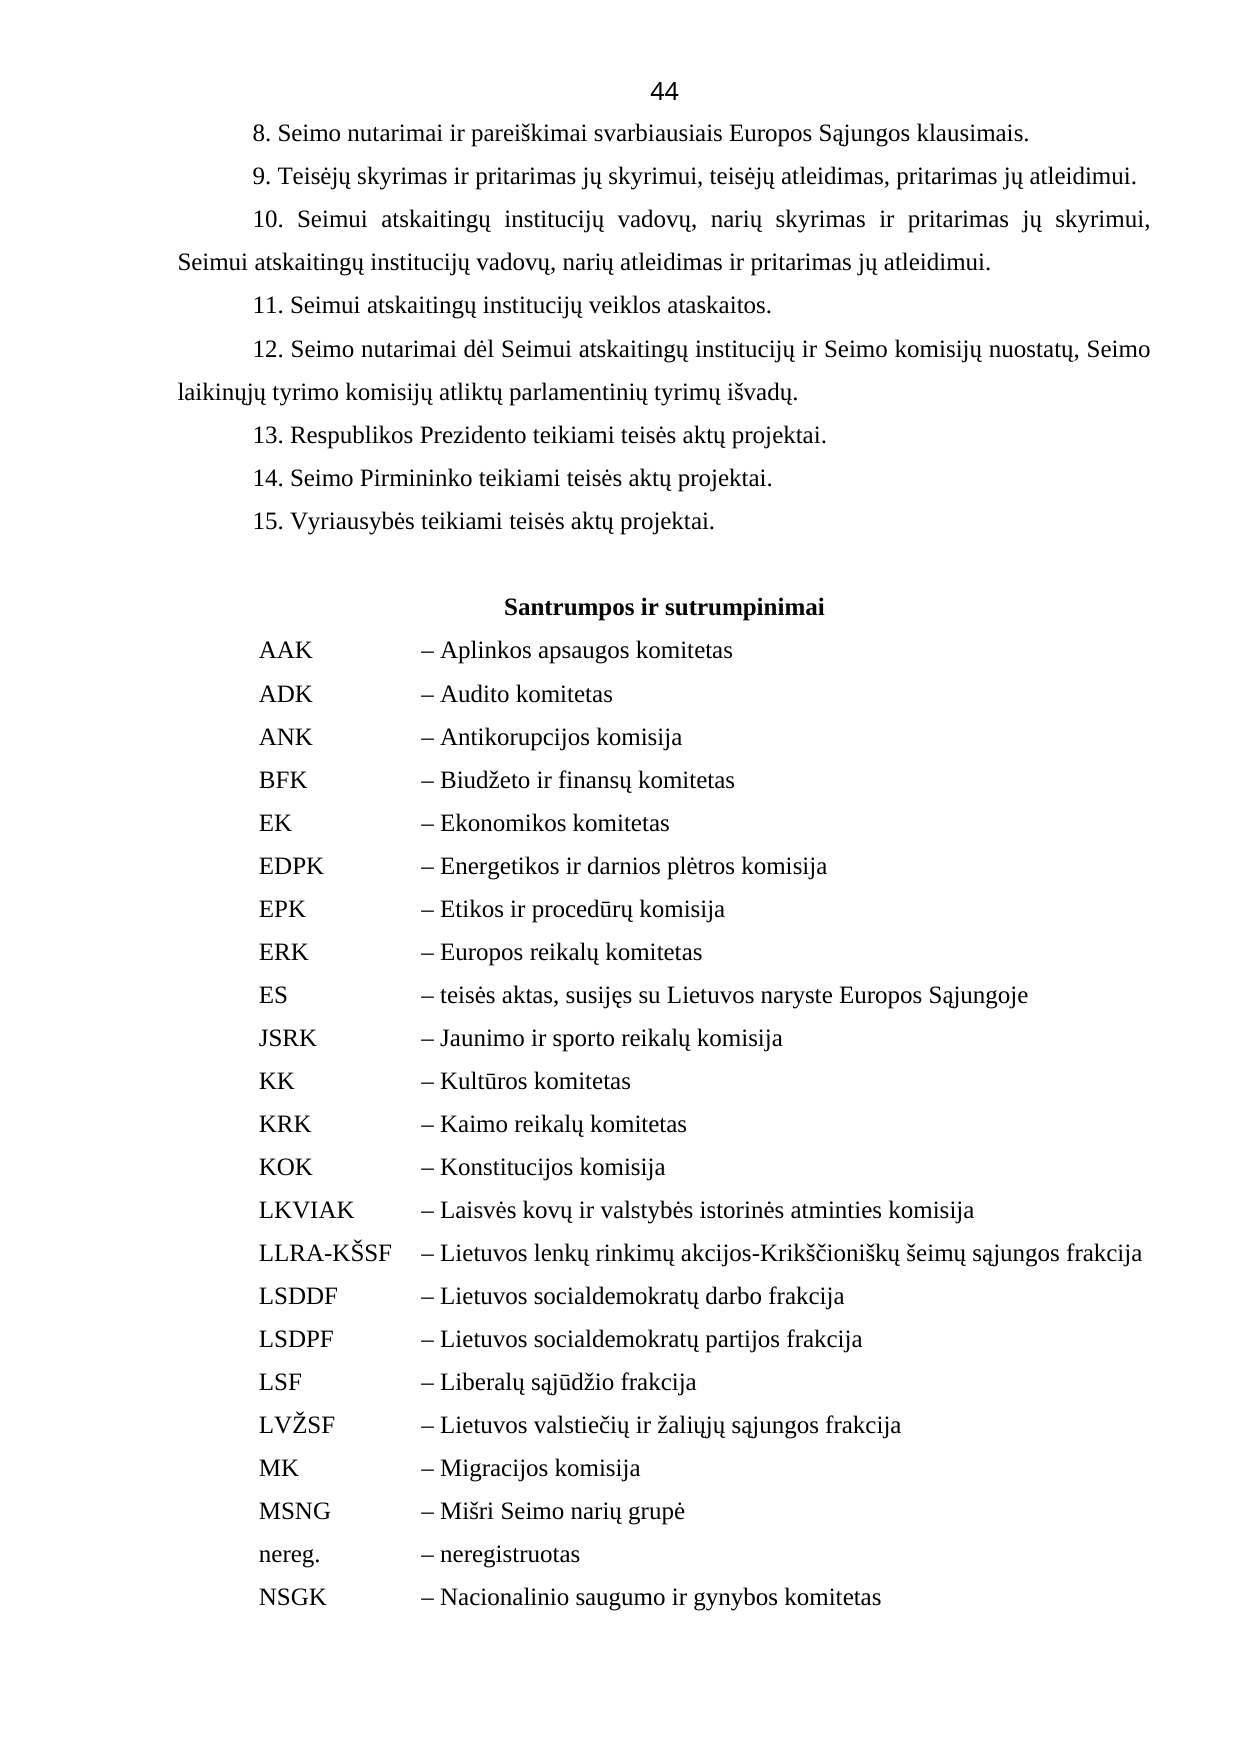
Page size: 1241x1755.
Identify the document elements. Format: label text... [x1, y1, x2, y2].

table_cell ERK [248, 937, 410, 980]
table_cell EK [248, 808, 410, 851]
table_cell LLRA-KŠSF [248, 1238, 410, 1281]
text 8. Seimo nutarimai ir pareiškimai svarbiausiais Europos Sąjungos klausimais. [177, 118, 1152, 147]
table_cell – Mišri Seimo narių grupė [410, 1496, 1174, 1539]
text 15. Vyriausybės teikiami teisės aktų projektai. [177, 506, 1152, 535]
table_cell LSDDF [248, 1281, 410, 1324]
table_header – Aplinkos apsaugos komitetas [410, 636, 1174, 679]
text 10. Seimui atskaitingų institucijų vadovų, narių skyrimas ir pritarimas jų skyrimui, Seimui atskaitingų institucijų vadovų, narių atleidimas ir pritarimas jų atleidimui. [177, 204, 1152, 276]
table_cell – Lietuvos valstiečių ir žaliųjų sąjungos frakcija [410, 1410, 1174, 1453]
table_cell – Europos reikalų komitetas [410, 937, 1174, 980]
table_cell LVŽSF [248, 1410, 410, 1453]
table_cell – Migracijos komisija [410, 1453, 1174, 1496]
table_cell – Ekonomikos komitetas [410, 808, 1174, 851]
table_cell – Kaimo reikalų komitetas [410, 1109, 1174, 1152]
table_cell JSRK [248, 1023, 410, 1066]
table_cell LSF [248, 1367, 410, 1410]
table_cell LSDPF [248, 1324, 410, 1367]
table_cell – Antikorupcijos komisija [410, 722, 1174, 765]
table_cell – Lietuvos socialdemokratų darbo frakcija [410, 1281, 1174, 1324]
text 12. Seimo nutarimai dėl Seimui atskaitingų institucijų ir Seimo komisijų nuostatų, Seimo laikinųjų tyrimo komisijų atliktų parlamentinių tyrimų išvadų. [177, 334, 1152, 406]
table_cell MSNG [248, 1496, 410, 1539]
text 11. Seimui atskaitingų institucijų veiklos ataskaitos. [177, 291, 1152, 319]
table_cell – Kultūros komitetas [410, 1066, 1174, 1109]
table_cell KRK [248, 1109, 410, 1152]
table_cell EDPK [248, 851, 410, 894]
table_cell – Konstitucijos komisija [410, 1152, 1174, 1195]
table_cell – Etikos ir procedūrų komisija [410, 894, 1174, 937]
table_cell BFK [248, 765, 410, 808]
text Santrumpos ir sutrumpinimai [177, 592, 1152, 621]
table_cell – Liberalų sąjūdžio frakcija [410, 1367, 1174, 1410]
table_header AAK [248, 636, 410, 679]
table_cell KK [248, 1066, 410, 1109]
table_cell – Jaunimo ir sporto reikalų komisija [410, 1023, 1174, 1066]
table_cell KOK [248, 1152, 410, 1195]
table_cell – Nacionalinio saugumo ir gynybos komitetas [410, 1582, 1174, 1625]
table_cell – Lietuvos lenkų rinkimų akcijos-Krikščioniškų šeimų sąjungos frakcija [410, 1238, 1174, 1281]
table_cell – Energetikos ir darnios plėtros komisija [410, 851, 1174, 894]
text 9. Teisėjų skyrimas ir pritarimas jų skyrimui, teisėjų atleidimas, pritarimas jų atleidimui. [177, 161, 1152, 190]
table_cell – Lietuvos socialdemokratų partijos frakcija [410, 1324, 1174, 1367]
table_cell ANK [248, 722, 410, 765]
text 14. Seimo Pirmininko teikiami teisės aktų projektai. [177, 463, 1152, 492]
table_cell EPK [248, 894, 410, 937]
table_cell – Biudžeto ir finansų komitetas [410, 765, 1174, 808]
table_cell LKVIAK [248, 1195, 410, 1238]
table_cell ES [248, 980, 410, 1023]
table_cell – Laisvės kovų ir valstybės istorinės atminties komisija [410, 1195, 1174, 1238]
table_cell MK [248, 1453, 410, 1496]
table_cell – neregistruotas [410, 1539, 1174, 1582]
table_cell ADK [248, 679, 410, 722]
text 13. Respublikos Prezidento teikiami teisės aktų projektai. [177, 420, 1152, 449]
table_cell – Audito komitetas [410, 679, 1174, 722]
table_cell – teisės aktas, susijęs su Lietuvos naryste Europos Sąjungoje [410, 980, 1174, 1023]
table_cell nereg. [248, 1539, 410, 1582]
table_cell NSGK [248, 1582, 410, 1625]
